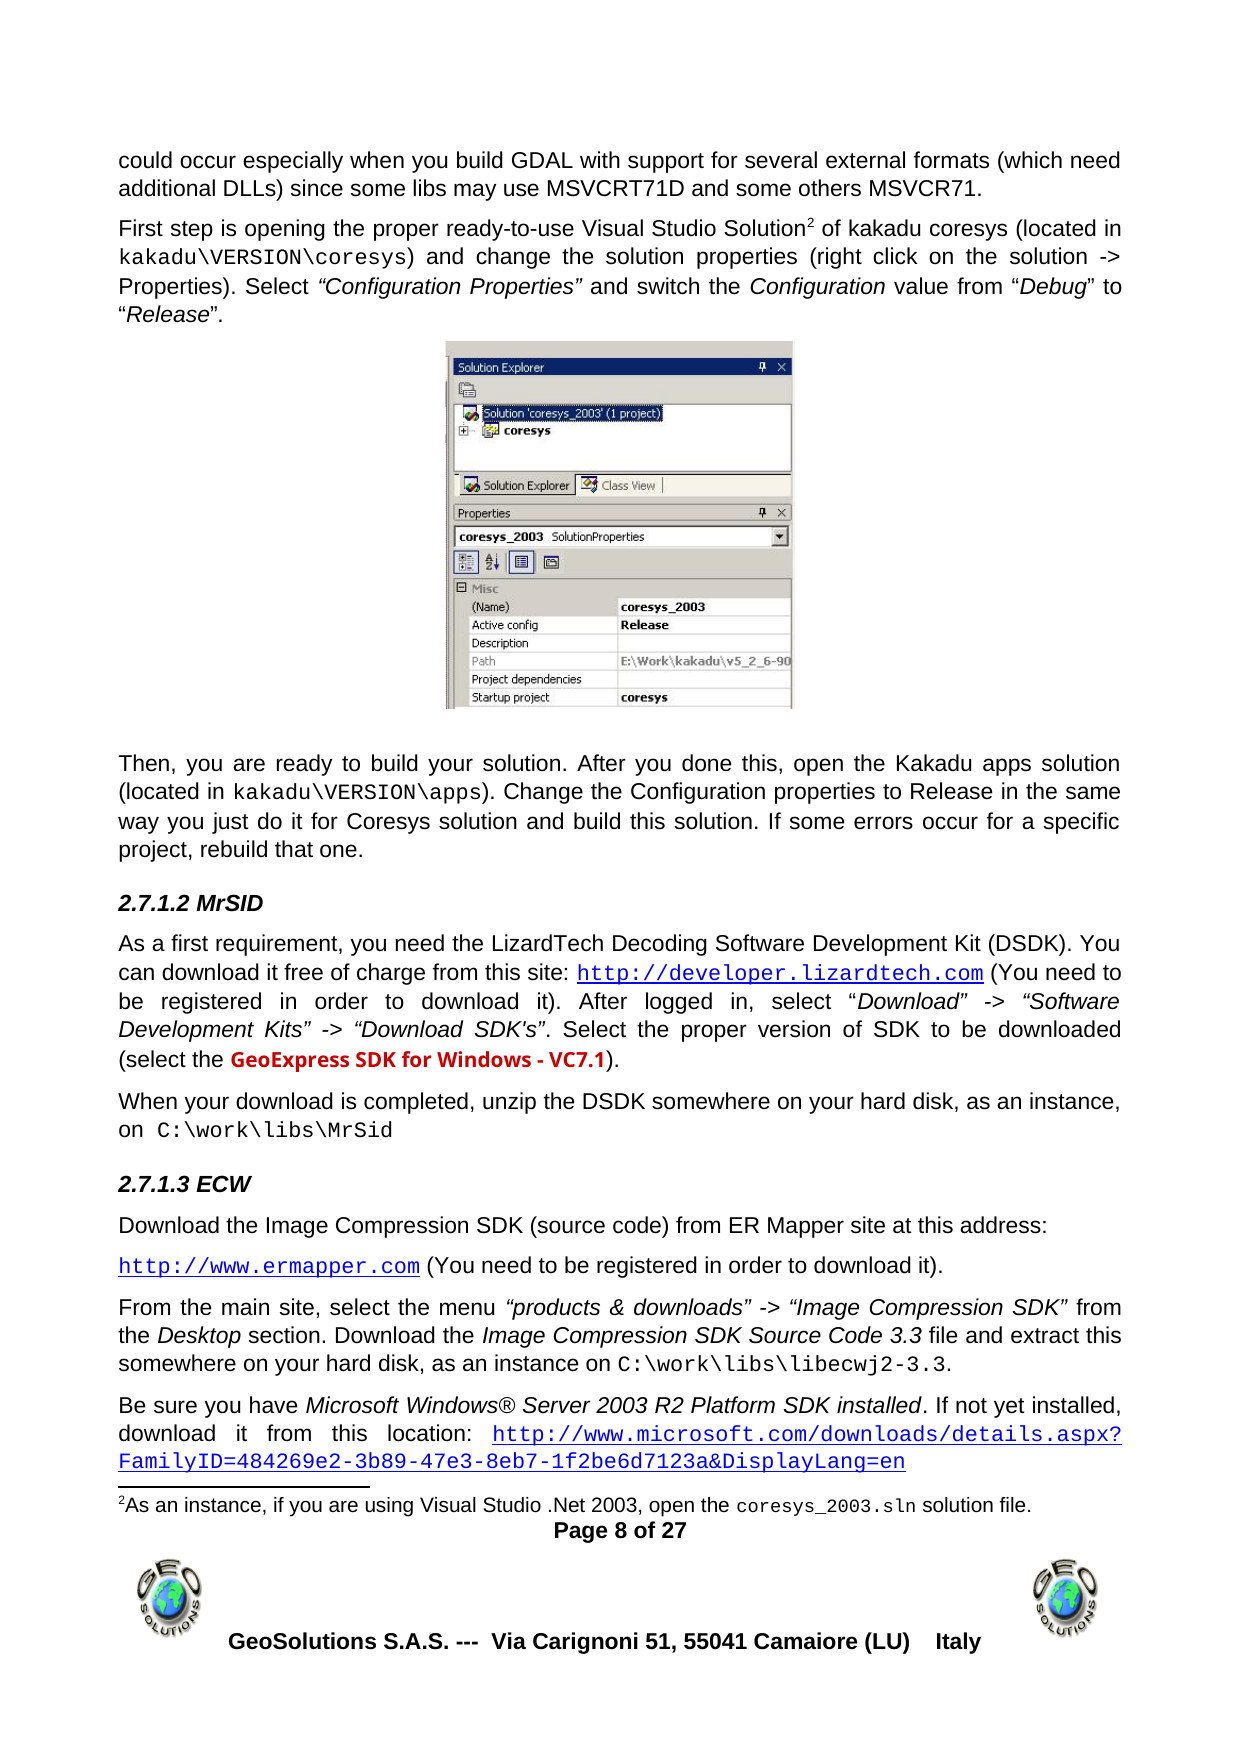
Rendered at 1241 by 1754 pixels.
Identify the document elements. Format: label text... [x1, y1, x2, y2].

text could occur especially when you build GDAL with support for several external formats (which need additional DLLs) since some libs may use MSVCRT71D and some others MSVCR71. [118, 148, 1122, 201]
text When your download is completed, unzip the DSDK somewhere on your hard disk, as an instance, on C:\work\libs\MrSid [118, 1088, 1122, 1144]
picture [134, 1552, 205, 1641]
text Then, you are ready to build your solution. After you done this, open the Kakadu apps solution (located in kakadu\VERSION\apps). Change the Configuration properties to Release in the same way you just do it for Coresys solution and build this solution. If some errors occur for a specific project, rebuild that one. [118, 751, 1122, 862]
text Download the Image Compression SDK (source code) from ER Mapper site at this address: [118, 1213, 1122, 1238]
subtitle MrSID [118, 890, 1122, 916]
text From the main site, select the menu “products & downloads” -> “Image Compression SDK” from the Desktop section. Download the Image Compression SDK Source Code 3.3 file and extract this somewhere on your hard disk, as an instance on C:\work\libs\libecwj2-3.3. [118, 1294, 1122, 1378]
picture [1030, 1552, 1101, 1641]
text http://www.ermapper.com (You need to be registered in order to download it). [118, 1253, 1122, 1280]
picture [445, 341, 795, 709]
subtitle ECW [118, 1172, 1122, 1198]
text As an instance, if you are using Visual Studio .Net 2003, open the coresys_2003.sln solution file. [118, 1493, 1122, 1518]
text First step is opening the proper ready-to-use Visual Studio Solution of kakadu coresys (located in kakadu\VERSION\coresys) and change the solution properties (right click on the solution -> Properties). Select “Configuration Properties” and switch the Configuration value from “Debug” to “Release”. [118, 216, 1122, 327]
text Be sure you have Microsoft Windows® Server 2003 R2 Platform SDK installed. If not yet installed, download it from this location: http://www.microsoft.com/downloads/details.aspx?FamilyID=484269e2-3b89-47e3-8eb7-1f2be6d7123a&DisplayLang=en [118, 1392, 1122, 1475]
text As a first requirement, you need the LizardTech Decoding Software Development Kit (DSDK). You can download it free of charge from this site: http://developer.lizardtech.com (You need to be registered in order to download it). After logged in, select “Download” -> “Software Development Kits” -> “Download SDK's”. Select the proper version of SDK to be downloaded (select the GeoExpress SDK for Windows - VC7.1). [118, 931, 1122, 1074]
